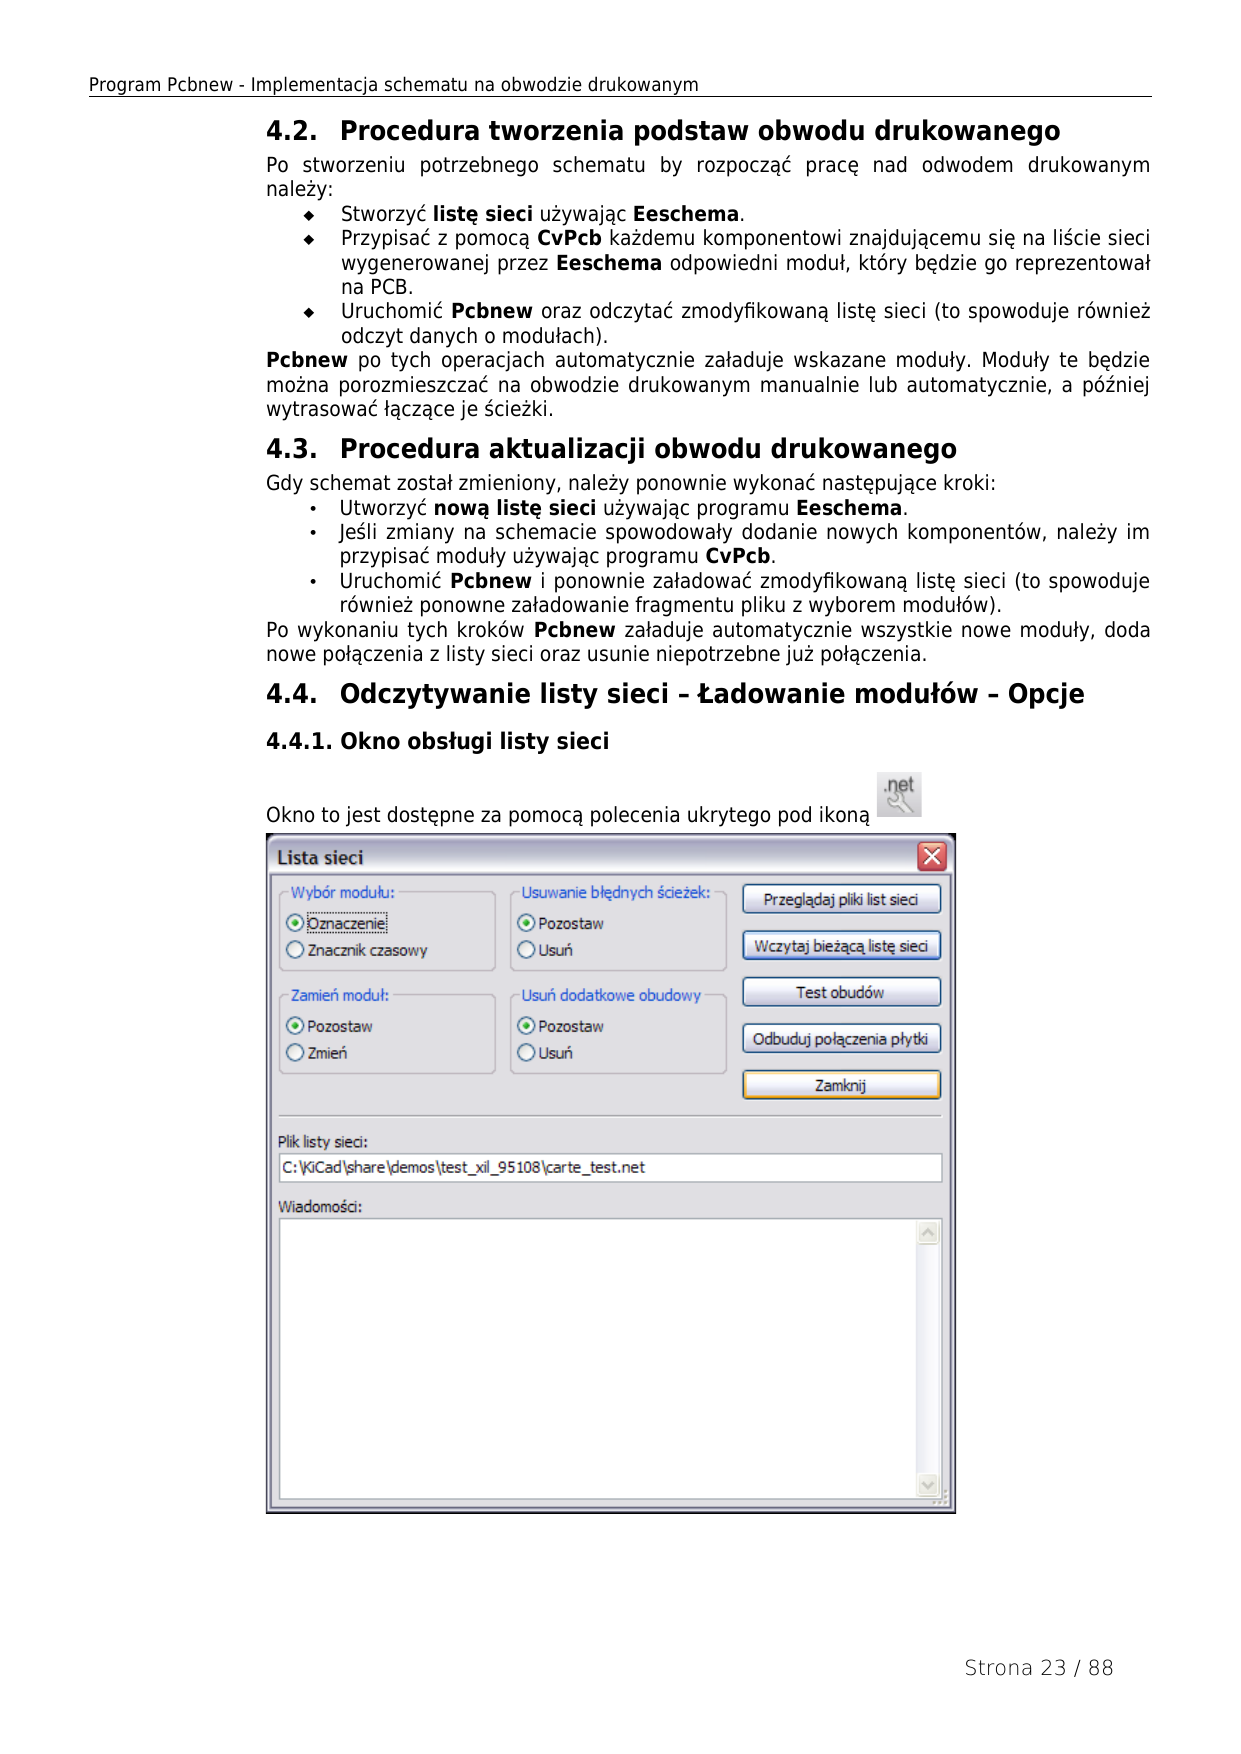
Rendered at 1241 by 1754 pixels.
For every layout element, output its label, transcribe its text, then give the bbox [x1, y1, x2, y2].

text Gdy schemat został zmieniony, należy ponownie wykonać następujące kroki: [266, 471, 1152, 495]
list Jeśli zmiany na schemacie spowodowały dodanie nowych komponentów, należy im przypisać moduły używając programu CvPcb. [310, 520, 1152, 569]
picture [876, 772, 922, 817]
list Uruchomić Pcbnew oraz odczytać zmodyfikowaną listę sieci (to spowoduje również odczyt danych o modułach). [303, 299, 1152, 348]
subtitle Procedura aktualizacji obwodu drukowanego [266, 433, 1152, 465]
subtitle Procedura tworzenia podstaw obwodu drukowanego [266, 115, 1152, 147]
text Okno to jest dostępne za pomocą polecenia ukrytego pod ikoną [266, 766, 1152, 827]
list Uruchomić Pcbnew i ponownie załadować zmodyfikowaną listę sieci (to spowoduje również ponowne załadowanie fragmentu pliku z wyborem modułów). [310, 569, 1152, 618]
subtitle Okno obsługi listy sieci [266, 728, 1152, 755]
list Utworzyć nową listę sieci używając programu Eeschema. [310, 495, 1152, 520]
subtitle Odczytywanie listy sieci – Ładowanie modułów – Opcje [266, 678, 1152, 710]
list Stworzyć listę sieci używając Eeschema. [303, 201, 1152, 226]
text Po wykonaniu tych kroków Pcbnew załaduje automatycznie wszystkie nowe moduły, doda nowe połączenia z listy sieci oraz usunie niepotrzebne już połączenia. [266, 618, 1152, 667]
list Przypisać z pomocą CvPcb każdemu komponentowi znajdującemu się na liście sieci wygenerowanej przez Eeschema odpowiedni moduł, który będzie go reprezentował na PCB. [303, 226, 1152, 299]
picture [265, 833, 957, 1514]
text Pcbnew po tych operacjach automatycznie załaduje wskazane moduły. Moduły te będzie można porozmieszczać na obwodzie drukowanym manualnie lub automatycznie, a później wytrasować łączące je ścieżki. [266, 348, 1152, 422]
text Po stworzeniu potrzebnego schematu by rozpocząć pracę nad odwodem drukowanym należy: [266, 152, 1152, 201]
